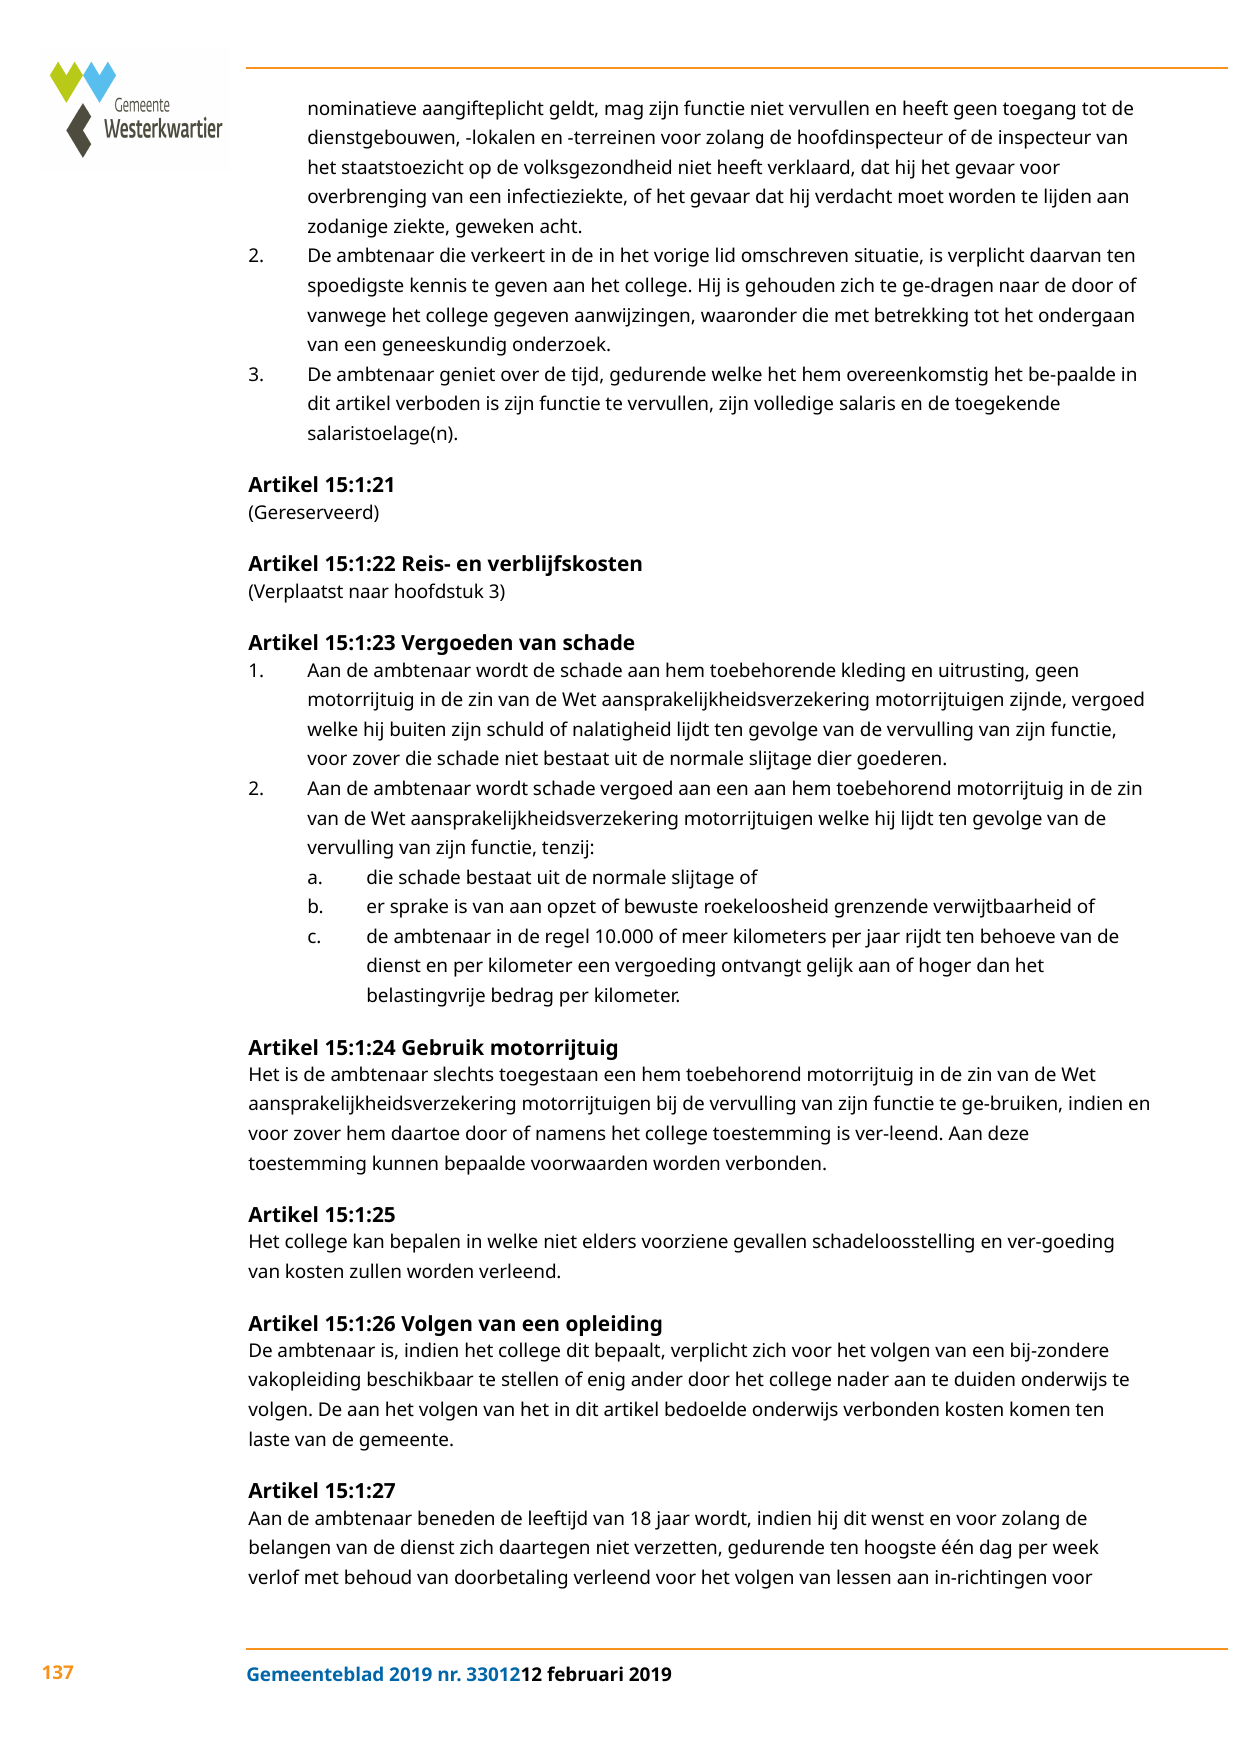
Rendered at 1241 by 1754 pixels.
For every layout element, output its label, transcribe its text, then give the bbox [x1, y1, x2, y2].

list nominatieve aangifteplicht geldt, mag zijn functie niet vervullen en heeft geen toegang tot de dienstgebouwen, -lokalen en -terreinen voor zolang de hoofdinspecteur of de inspecteur van het staatstoezicht op de volksgezondheid niet heeft verklaard, dat hij het gevaar voor overbrenging van een infectieziekte, of het gevaar dat hij verdacht moet worden te lijden aan zodanige ziekte, geweken acht. [248, 95, 1152, 239]
list Aan de ambtenaar wordt schade vergoed aan een aan hem toebehorend motorrijtuig in de zin van de Wet aansprakelijkheidsverzekering motorrijtuigen welke hij lijdt ten gevolge van de vervulling van zijn functie, tenzij: [248, 775, 1152, 860]
text Het is de ambtenaar slechts toegestaan een hem toebehorend motorrijtuig in de zin van de Wet aansprakelijkheidsverzekering motorrijtuigen bij de vervulling van zijn functie te ge-bruiken, indien en voor zover hem daartoe door of namens het college toestemming is ver-leend. Aan deze toestemming kunnen bepaalde voorwaarden worden verbonden. [248, 1061, 1152, 1176]
text Artikel 15:1:22 Reis- en verblijfskosten [248, 549, 1152, 578]
list er sprake is van aan opzet of bewuste roekeloosheid grenzende verwijtbaarheid of [307, 893, 1152, 919]
text Artikel 15:1:21 [248, 471, 1152, 499]
text Artikel 15:1:24 Gebruik motorrijtuig [248, 1033, 1152, 1061]
text Artikel 15:1:25 [248, 1200, 1152, 1229]
text Het college kan bepalen in welke niet elders voorziene gevallen schadeloosstelling en ver-goeding van kosten zullen worden verleend. [248, 1229, 1152, 1284]
picture [41, 47, 231, 172]
text Artikel 15:1:26 Volgen van een opleiding [248, 1309, 1152, 1337]
text (Gereserveerd) [248, 499, 1152, 525]
list de ambtenaar in de regel 10.000 of meer kilometers per jaar rijdt ten behoeve van de dienst en per kilometer een vergoeding ontvangt gelijk aan of hoger dan het belastingvrije bedrag per kilometer. [307, 923, 1152, 1008]
text Aan de ambtenaar beneden de leeftijd van 18 jaar wordt, indien hij dit wenst en voor zolang de belangen van de dienst zich daartegen niet verzetten, gedurende ten hoogste één dag per week verlof met behoud van doorbetaling verleend voor het volgen van lessen aan in-richtingen voor [248, 1505, 1152, 1589]
list De ambtenaar die verkeert in de in het vorige lid omschreven situatie, is verplicht daarvan ten spoedigste kennis te geven aan het college. Hij is gehouden zich te ge-dragen naar de door of vanwege het college gegeven aanwijzingen, waaronder die met betrekking tot het ondergaan van een geneeskundig onderzoek. [248, 243, 1152, 357]
text Artikel 15:1:23 Vergoeden van schade [248, 628, 1152, 657]
list die schade bestaat uit de normale slijtage of [307, 864, 1152, 889]
text Artikel 15:1:27 [248, 1476, 1152, 1505]
list Aan de ambtenaar wordt de schade aan hem toebehorende kleding en uitrusting, geen motorrijtuig in de zin van de Wet aansprakelijkheidsverzekering motorrijtuigen zijnde, vergoed welke hij buiten zijn schuld of nalatigheid lijdt ten gevolge van de vervulling van zijn functie, voor zover die schade niet bestaat uit de normale slijtage dier goederen. [248, 657, 1152, 771]
text (Verplaatst naar hoofdstuk 3) [248, 578, 1152, 604]
text De ambtenaar is, indien het college dit bepaalt, verplicht zich voor het volgen van een bij-zondere vakopleiding beschikbaar te stellen of enig ander door het college nader aan te duiden onderwijs te volgen. De aan het volgen van het in dit artikel bedoelde onderwijs verbonden kosten komen ten laste van de gemeente. [248, 1337, 1152, 1452]
list De ambtenaar geniet over de tijd, gedurende welke het hem overeenkomstig het be-paalde in dit artikel verboden is zijn functie te vervullen, zijn volledige salaris en de toegekende salaristoelage(n). [248, 361, 1152, 446]
